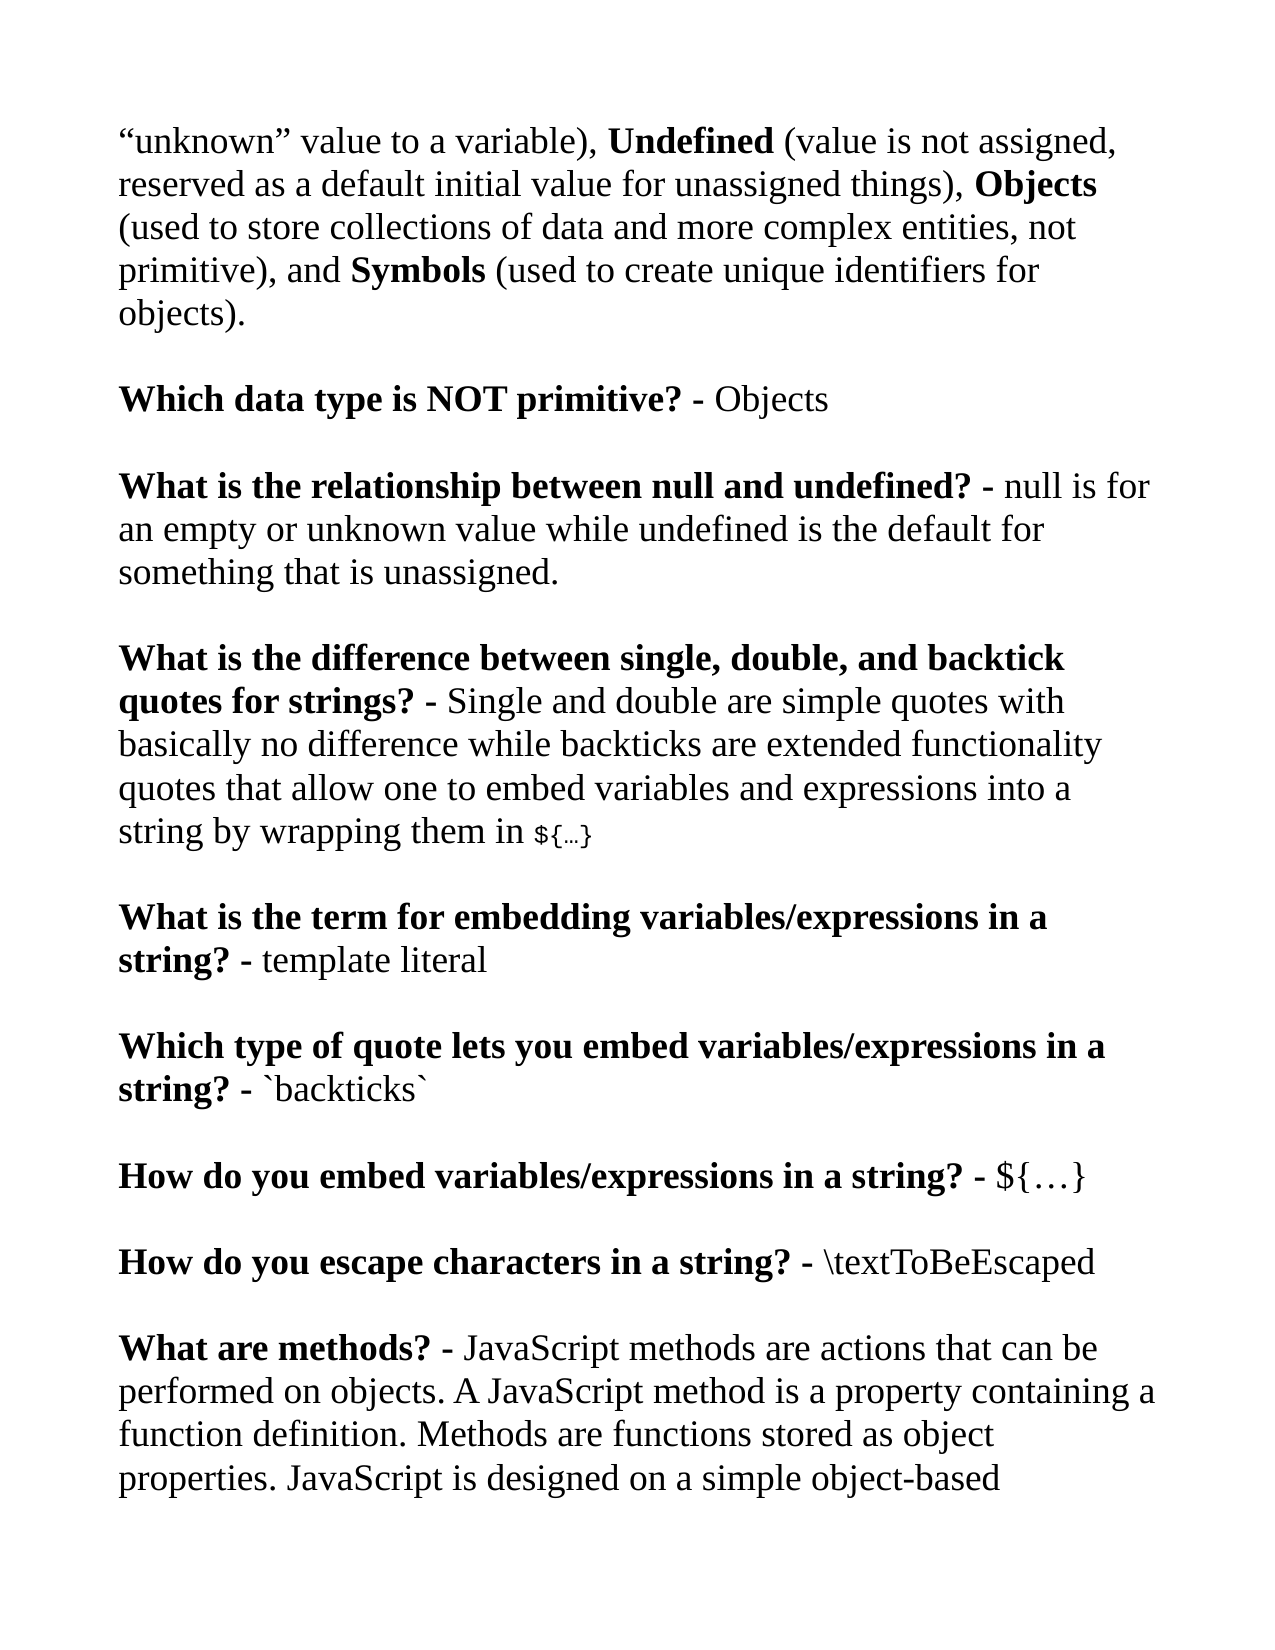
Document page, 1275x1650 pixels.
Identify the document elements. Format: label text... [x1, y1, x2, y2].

text Which data type is NOT primitive? - Objects [118, 377, 1157, 420]
text How do you escape characters in a string? - \textToBeEscaped [118, 1239, 1157, 1282]
text What is the term for embedding variables/expressions in a string? - template literal [118, 894, 1157, 981]
text “unknown” value to a variable), Undefined (value is not assigned, reserved as a default initial value for unassigned things), Objects (used to store collections of data and more complex entities, not primitive), and Symbols (used to create unique identifiers for objects). [118, 118, 1157, 334]
text What is the difference between single, double, and backtick quotes for strings? - Single and double are simple quotes with basically no difference while backticks are extended functionality quotes that allow one to embed variables and expressions into a string by wrapping them in ${…} [118, 636, 1157, 851]
text What are methods? - JavaScript methods are actions that can be performed on objects. A JavaScript method is a property containing a function definition. Methods are functions stored as object properties. JavaScript is designed on a simple object-based [118, 1326, 1157, 1498]
text Which type of quote lets you embed variables/expressions in a string? - `backticks` [118, 1024, 1157, 1110]
text How do you embed variables/expressions in a string? - ${…} [118, 1153, 1157, 1196]
text What is the relationship between null and undefined? - null is for an empty or unknown value while undefined is the default for something that is unassigned. [118, 463, 1157, 592]
